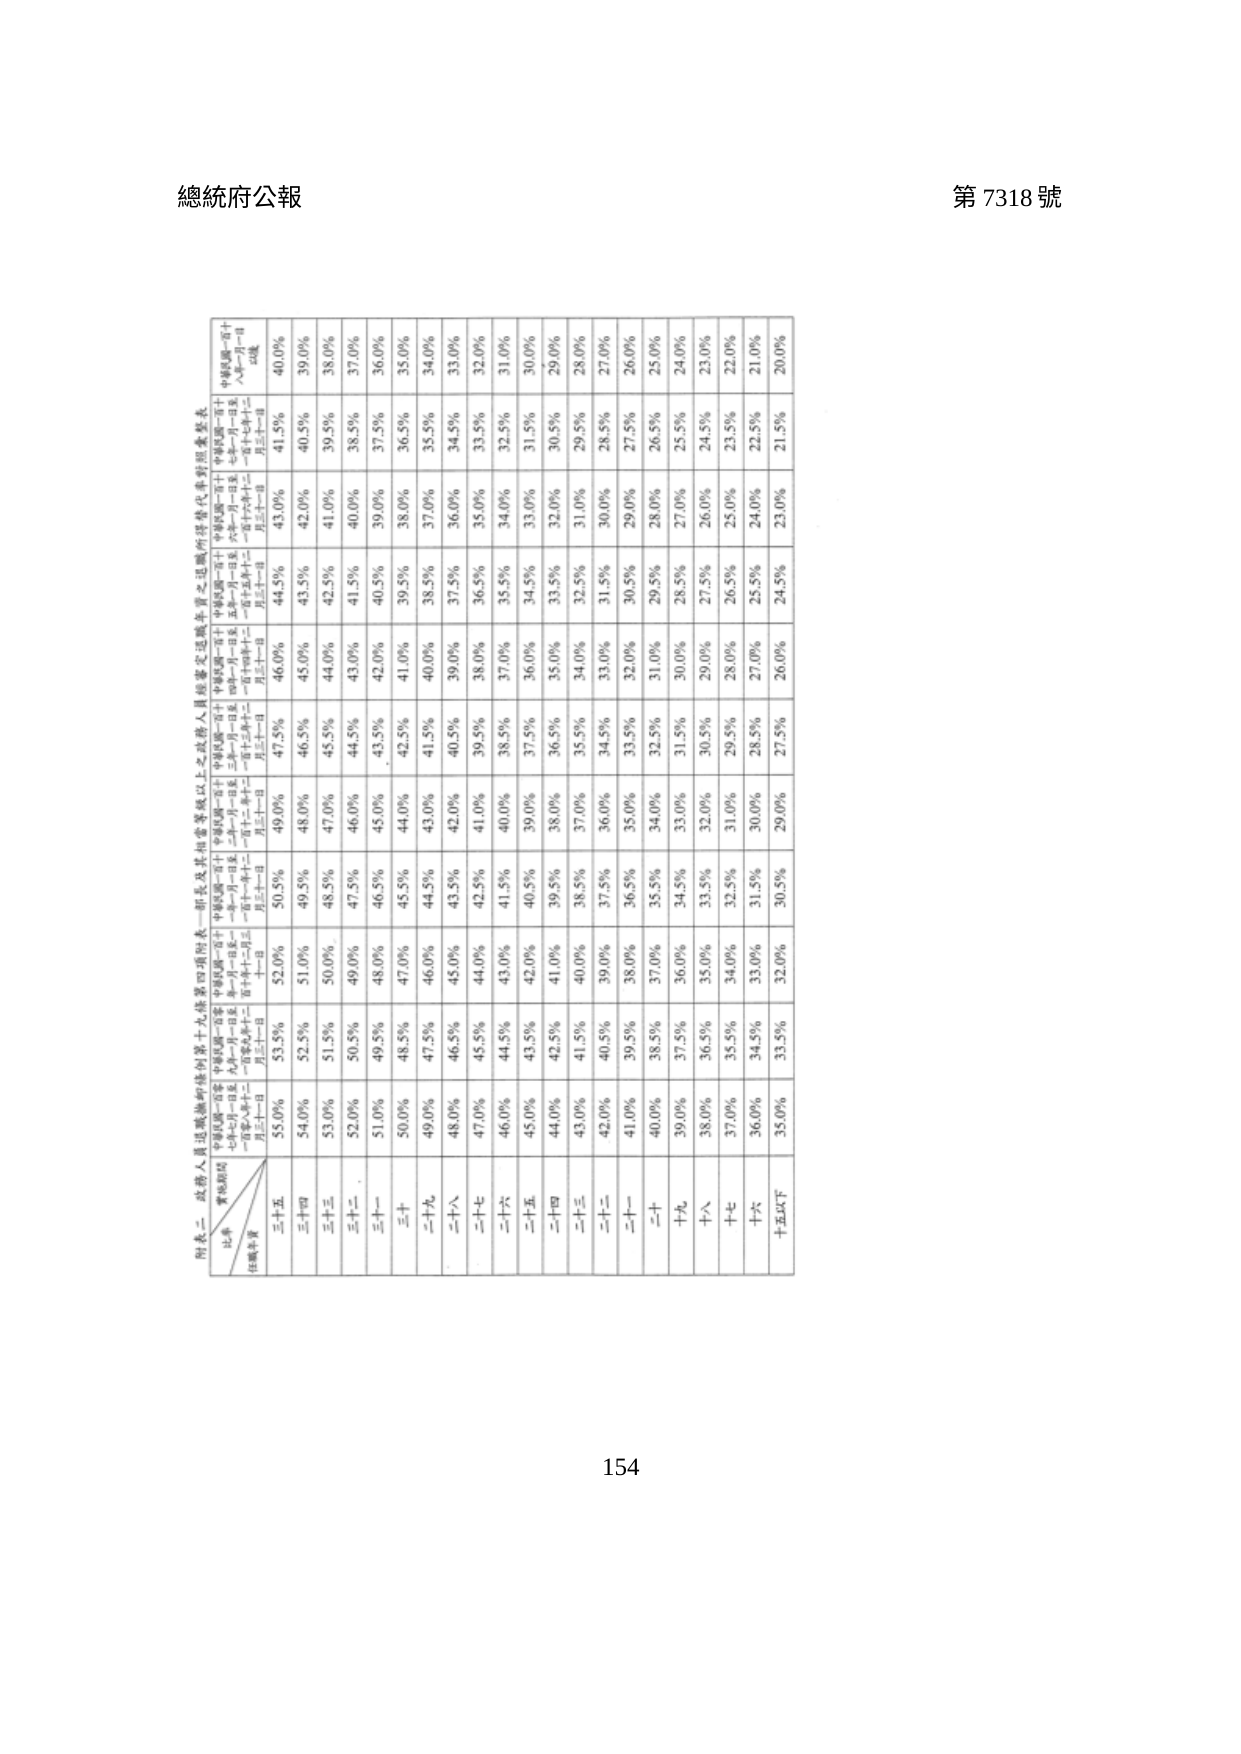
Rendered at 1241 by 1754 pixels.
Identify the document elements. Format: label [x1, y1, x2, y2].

picture [177, 299, 842, 1289]
